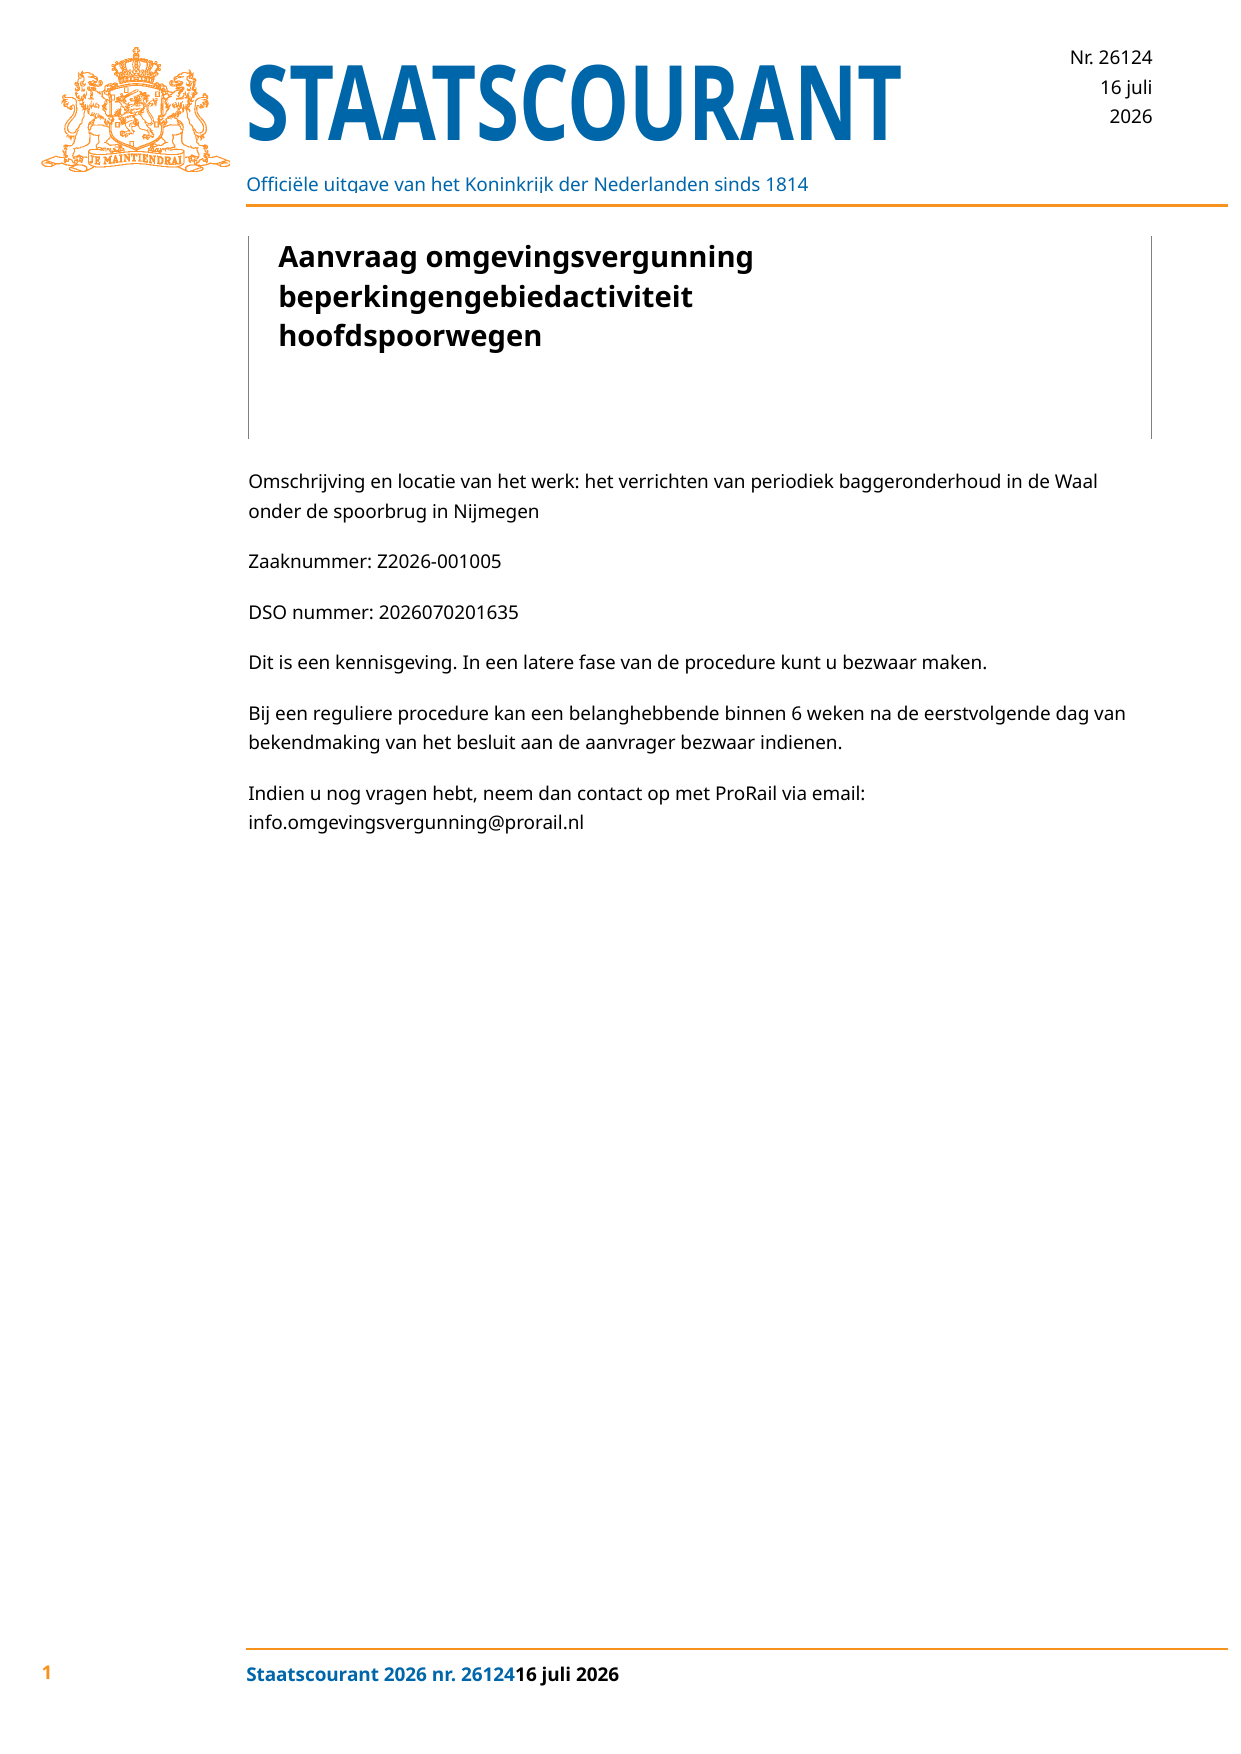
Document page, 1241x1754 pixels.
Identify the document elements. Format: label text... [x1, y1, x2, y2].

table_header Aanvraag omgevingsvergunning beperkingengebiedactiviteit hoofdspoorwegen [249, 236, 850, 439]
picture [41, 47, 231, 172]
text Zaaknummer: Z2026-001005 [248, 549, 1152, 574]
table_header [1090, 236, 1151, 413]
table_header [850, 414, 1151, 439]
picture [912, 236, 1090, 414]
text Bij een reguliere procedure kan een belanghebbende binnen 6 weken na de eerstvolgende dag van bekendmaking van het besluit aan de aanvrager bezwaar indienen. [248, 700, 1152, 755]
text Dit is een kennisgeving. In een latere fase van de procedure kunt u bezwaar maken. [248, 649, 1152, 675]
text Indien u nog vragen hebt, neem dan contact op met ProRail via email: info.omgevingsvergunning@prorail.nl [248, 780, 1152, 835]
text Omschrijving en locatie van het werk: het verrichten van periodiek baggeronderhoud in de Waal onder de spoorbrug in Nijmegen [248, 469, 1152, 524]
text DSO nummer: 2026070201635 [248, 599, 1152, 625]
table_header [850, 236, 912, 413]
